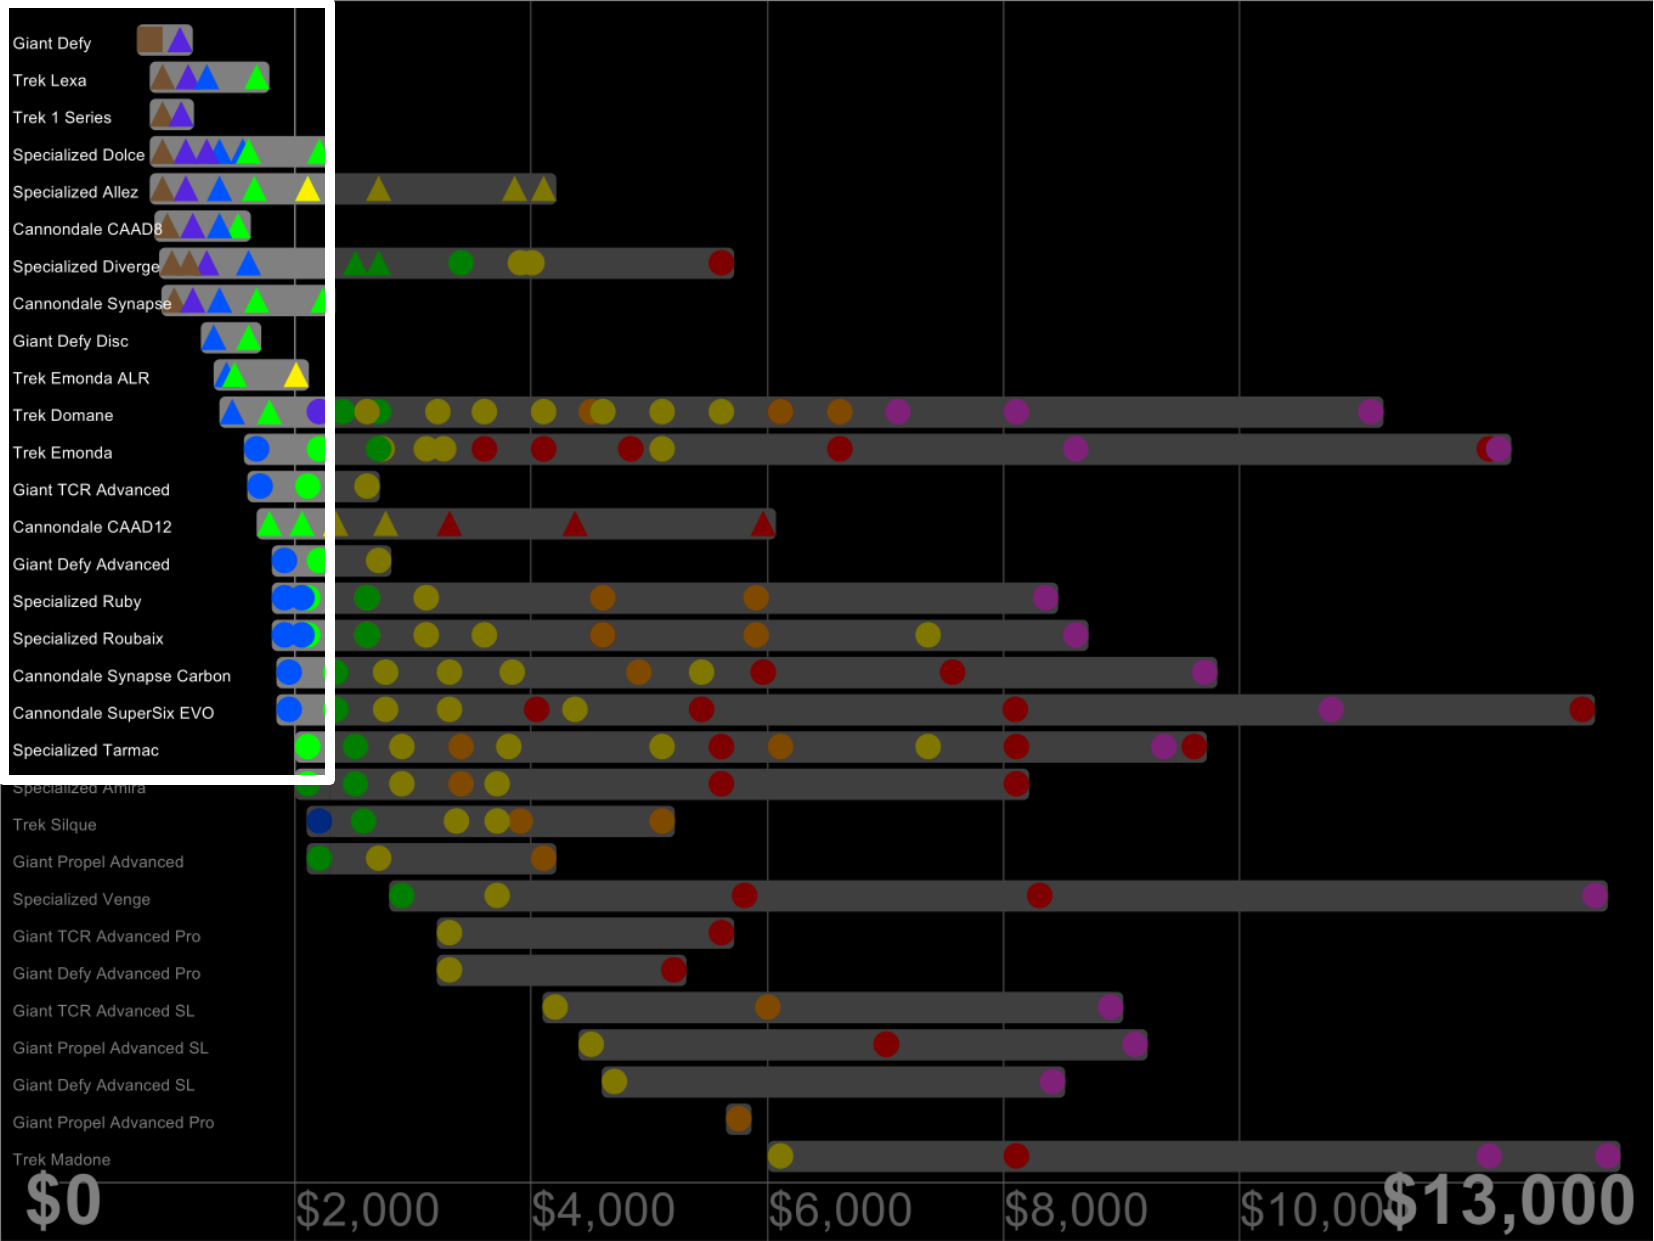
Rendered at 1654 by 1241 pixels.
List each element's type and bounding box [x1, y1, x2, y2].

text_box [0, 0, 1653, 1241]
picture [9, 8, 325, 775]
